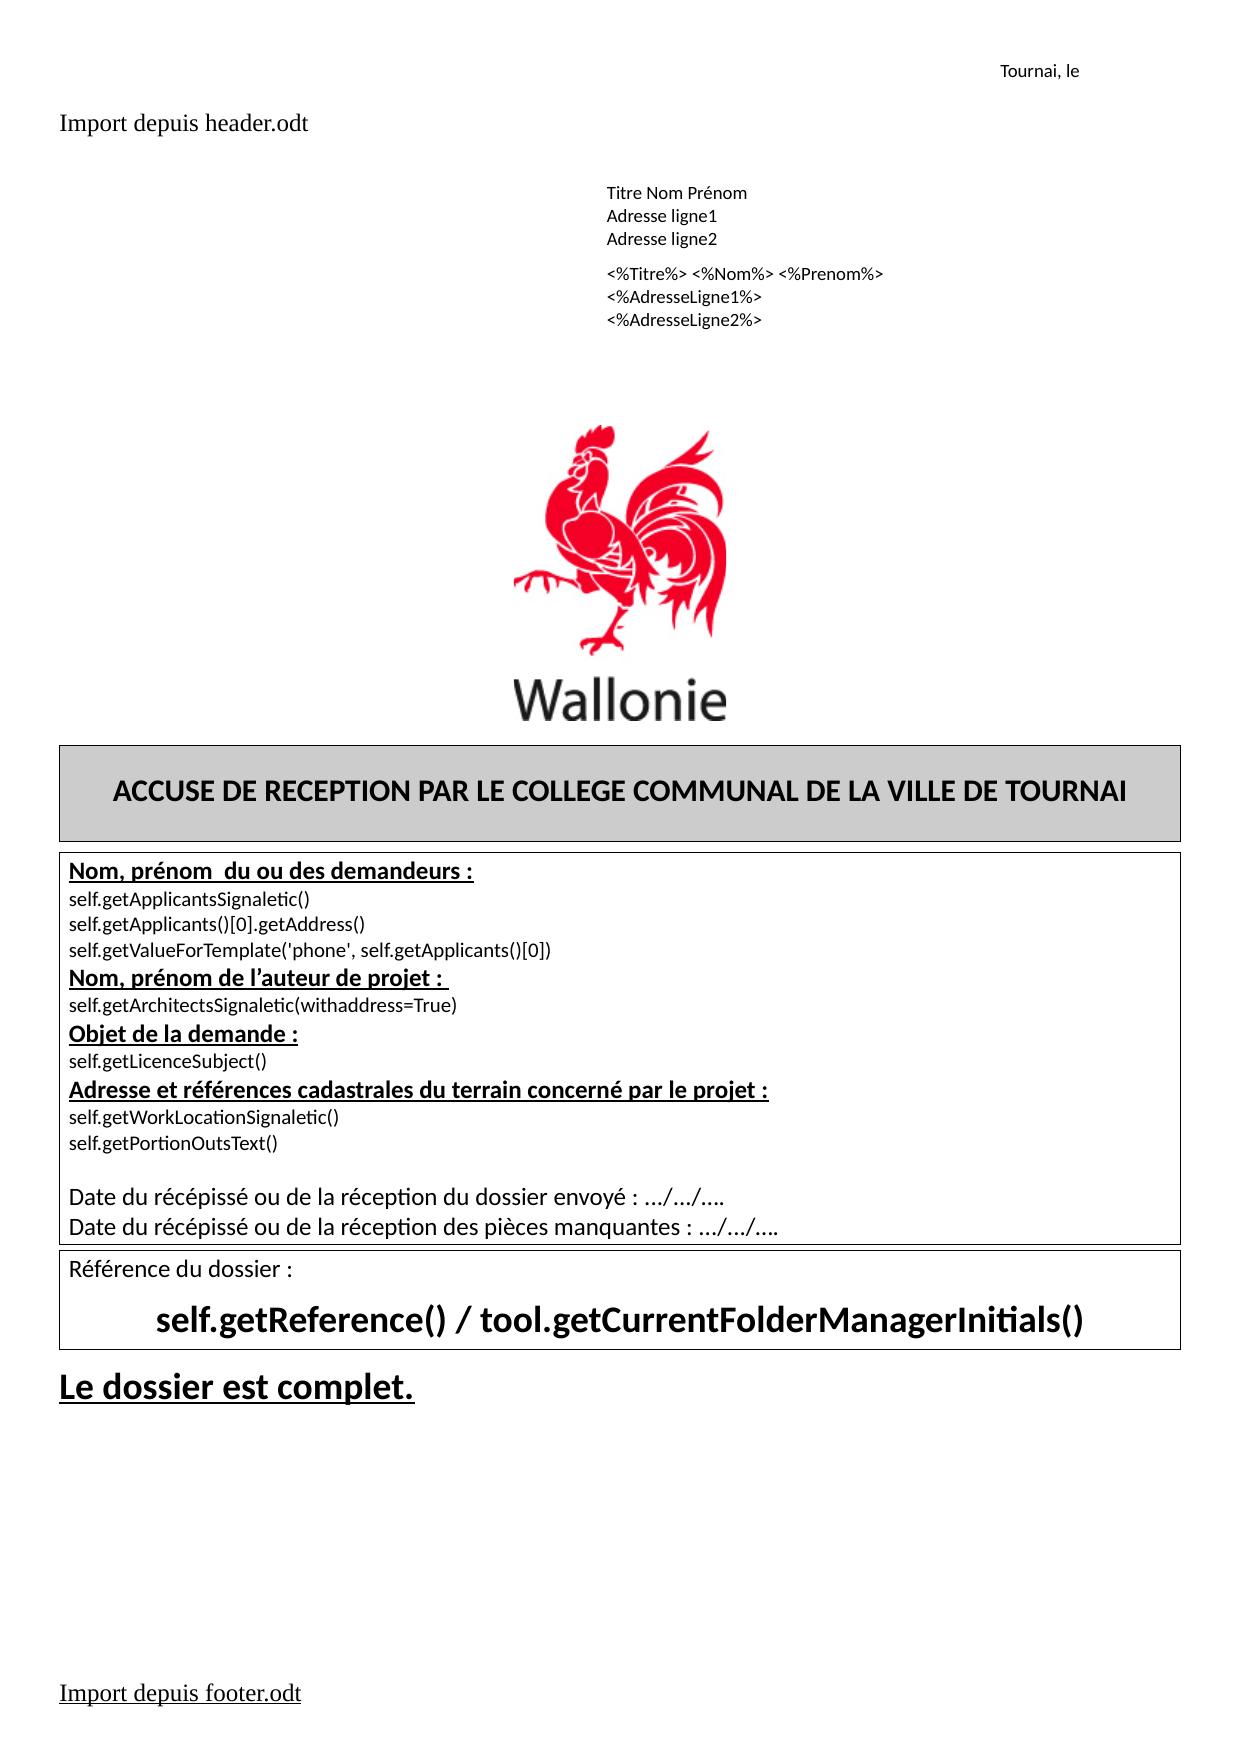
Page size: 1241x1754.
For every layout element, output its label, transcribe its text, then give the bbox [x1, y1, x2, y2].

text Import depuis header.odt [59, 108, 480, 136]
text Nom, prénom du ou des demandeurs : [60, 853, 1180, 883]
text Le dossier est complet. [59, 1363, 1181, 1409]
text Référence du dossier : [60, 1251, 1180, 1284]
text self.getApplicants()[0].getAddress() [60, 908, 1180, 934]
text Tournai, le [59, 59, 1181, 82]
text self.getLicenceSubject() [60, 1046, 1180, 1071]
text self.getArchitectsSignaletic(withaddress=True) [60, 989, 1180, 1015]
text Adresse et références cadastrales du terrain concerné par le projet : [60, 1071, 1180, 1101]
text self.getReference() / tool.getCurrentFolderManagerInitials() [60, 1293, 1180, 1342]
text Objet de la demande : [60, 1015, 1180, 1046]
text <%Titre%> <%Nom%> <%Prenom%> <%AdresseLigne1%> <%AdresseLigne2%> [607, 262, 1057, 331]
text Titre Nom Prénom Adresse ligne1 Adresse ligne2 [607, 181, 1057, 250]
text self.getValueForTemplate('phone', self.getApplicants()[0]) [60, 934, 1180, 959]
picture [513, 425, 727, 721]
text self.getWorkLocationSignaletic() [60, 1101, 1180, 1127]
text self.getApplicantsSignaletic() [60, 883, 1180, 908]
text Date du récépissé ou de la réception du dossier envoyé : .../.../…. [60, 1178, 1180, 1208]
text Date du récépissé ou de la réception des pièces manquantes : .../.../…. [60, 1208, 1180, 1244]
text Nom, prénom de l’auteur de projet : [60, 959, 1180, 989]
text ACCUSE DE RECEPTION PAR LE COLLEGE COMMUNAL DE LA VILLE DE TOURNAI [60, 768, 1180, 841]
text self.getPortionOutsText() [60, 1127, 1180, 1155]
